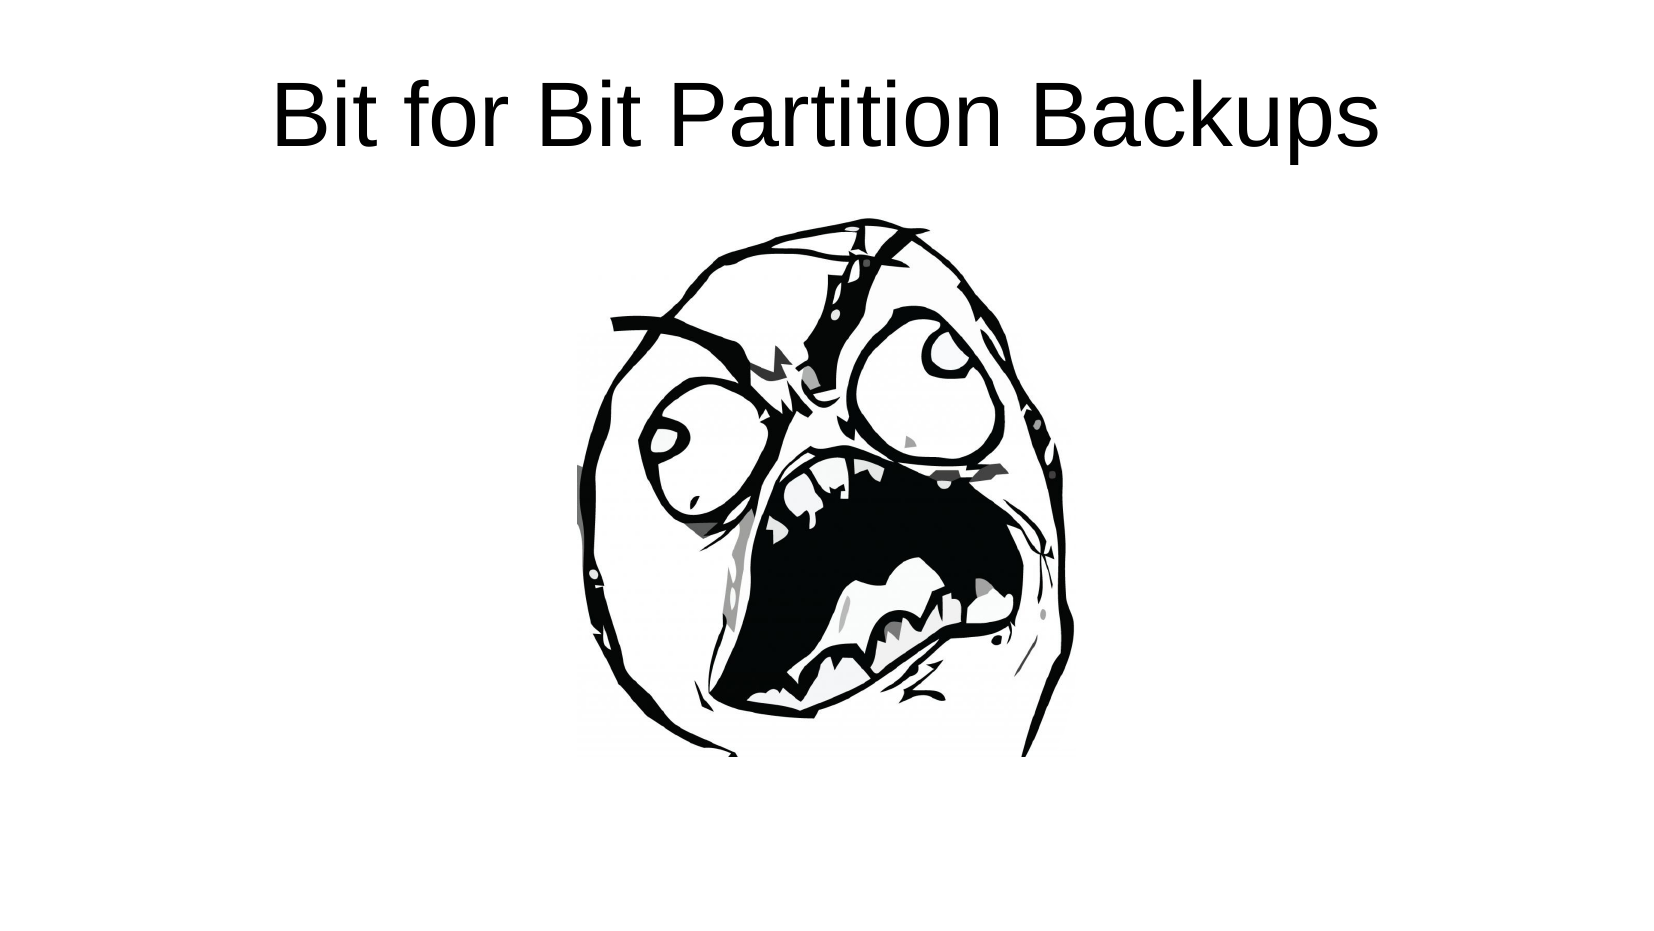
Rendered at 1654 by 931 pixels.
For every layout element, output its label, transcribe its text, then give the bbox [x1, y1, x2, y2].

title Bit for Bit Partition Backups [82, 37, 1571, 193]
picture [577, 217, 1076, 758]
